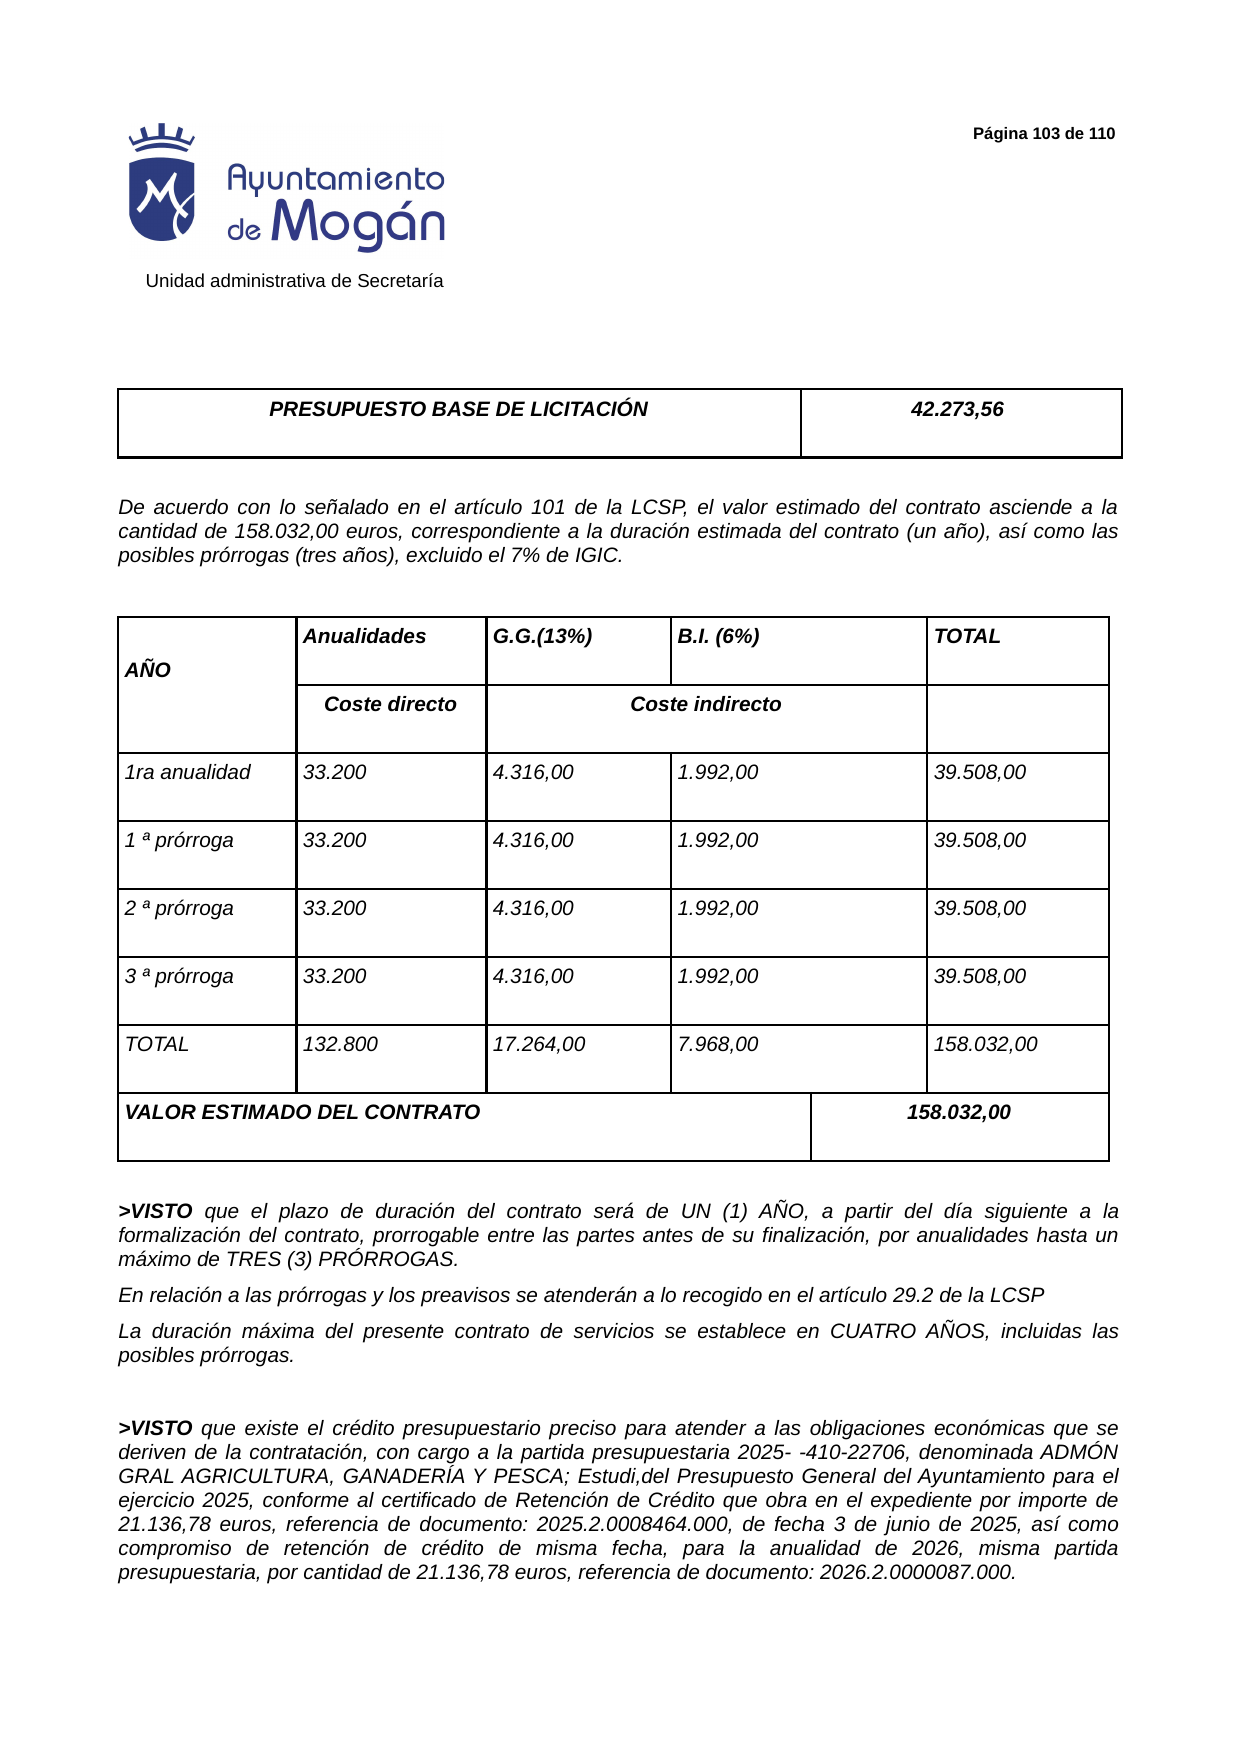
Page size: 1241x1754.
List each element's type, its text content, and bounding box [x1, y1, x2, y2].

table_header Anualidades [298, 618, 485, 684]
table_cell 158.032,00 [812, 1094, 1108, 1160]
table_cell 1.992,00 [672, 754, 926, 820]
table_cell 158.032,00 [928, 1026, 1108, 1092]
table_cell 7.968,00 [672, 1026, 926, 1092]
table_cell Coste directo [298, 686, 485, 752]
table_cell VALOR ESTIMADO DEL CONTRATO [119, 1094, 810, 1160]
table_cell 1.992,00 [672, 890, 926, 956]
table_cell 33.200 [298, 958, 485, 1024]
table_cell 1.992,00 [672, 958, 926, 1024]
table_cell 33.200 [298, 890, 485, 956]
table_cell 2 ª prórroga [119, 890, 295, 956]
table_cell 39.508,00 [928, 890, 1108, 956]
text De acuerdo con lo señalado en el artículo 101 de la LCSP, el valor estimado del contrato asciende a la cantidad de 158.032,00 euros, correspondiente a la duración estimada del contrato (un año), así como las posibles prórrogas (tres años), excluido el 7% de IGIC. [118, 495, 1122, 567]
table_header TOTAL [928, 618, 1108, 684]
table_header B.I. (6%) [672, 618, 926, 684]
table_cell [928, 686, 1108, 752]
table_cell 17.264,00 [488, 1026, 670, 1092]
table_cell 4.316,00 [488, 958, 670, 1024]
text La duración máxima del presente contrato de servicios se establece en CUATRO AÑOS, incluidas las posibles prórrogas. [118, 1319, 1122, 1367]
table_cell 42.273,56 [802, 390, 1121, 456]
table_cell 1 ª prórroga [119, 822, 295, 888]
table_cell PRESUPUESTO BASE DE LICITACIÓN [119, 390, 800, 456]
table_cell 132.800 [298, 1026, 485, 1092]
table_cell 1ra anualidad [119, 754, 295, 820]
table_cell 39.508,00 [928, 754, 1108, 820]
table_cell 1.992,00 [672, 822, 926, 888]
table_cell 4.316,00 [488, 890, 670, 956]
text >VISTO que existe el crédito presupuestario preciso para atender a las obligaciones económicas que se deriven de la contratación, con cargo a la partida presupuestaria 2025- -410-22706, denominada ADMÓN GRAL AGRICULTURA, GANADERÍA Y PESCA; Estudi,del Presupuesto General del Ayuntamiento para el ejercicio 2025, conforme al certificado de Retención de Crédito que obra en el expediente por importe de 21.136,78 euros, referencia de documento: 2025.2.0008464.000, de fecha 3 de junio de 2025, así como compromiso de retención de crédito de misma fecha, para la anualidad de 2026, misma partida presupuestaria, por cantidad de 21.136,78 euros, referencia de documento: 2026.2.0000087.000. [118, 1416, 1122, 1584]
table_cell 3 ª prórroga [119, 958, 295, 1024]
picture [128, 123, 445, 259]
table_cell TOTAL [119, 1026, 295, 1092]
table_cell 39.508,00 [928, 958, 1108, 1024]
table_cell Coste indirecto [488, 686, 926, 752]
table_header G.G.(13%) [488, 618, 670, 684]
text >VISTO que el plazo de duración del contrato será de UN (1) AÑO, a partir del día siguiente a la formalización del contrato, prorrogable entre las partes antes de su finalización, por anualidades hasta un máximo de TRES (3) PRÓRROGAS. [118, 1198, 1122, 1270]
table_cell 33.200 [298, 754, 485, 820]
table_header AÑO [119, 618, 295, 752]
table_cell 4.316,00 [488, 754, 670, 820]
text En relación a las prórrogas y los preavisos se atenderán a lo recogido en el artículo 29.2 de la LCSP [118, 1283, 1122, 1307]
table_cell 4.316,00 [488, 822, 670, 888]
table_cell 33.200 [298, 822, 485, 888]
table_cell 39.508,00 [928, 822, 1108, 888]
